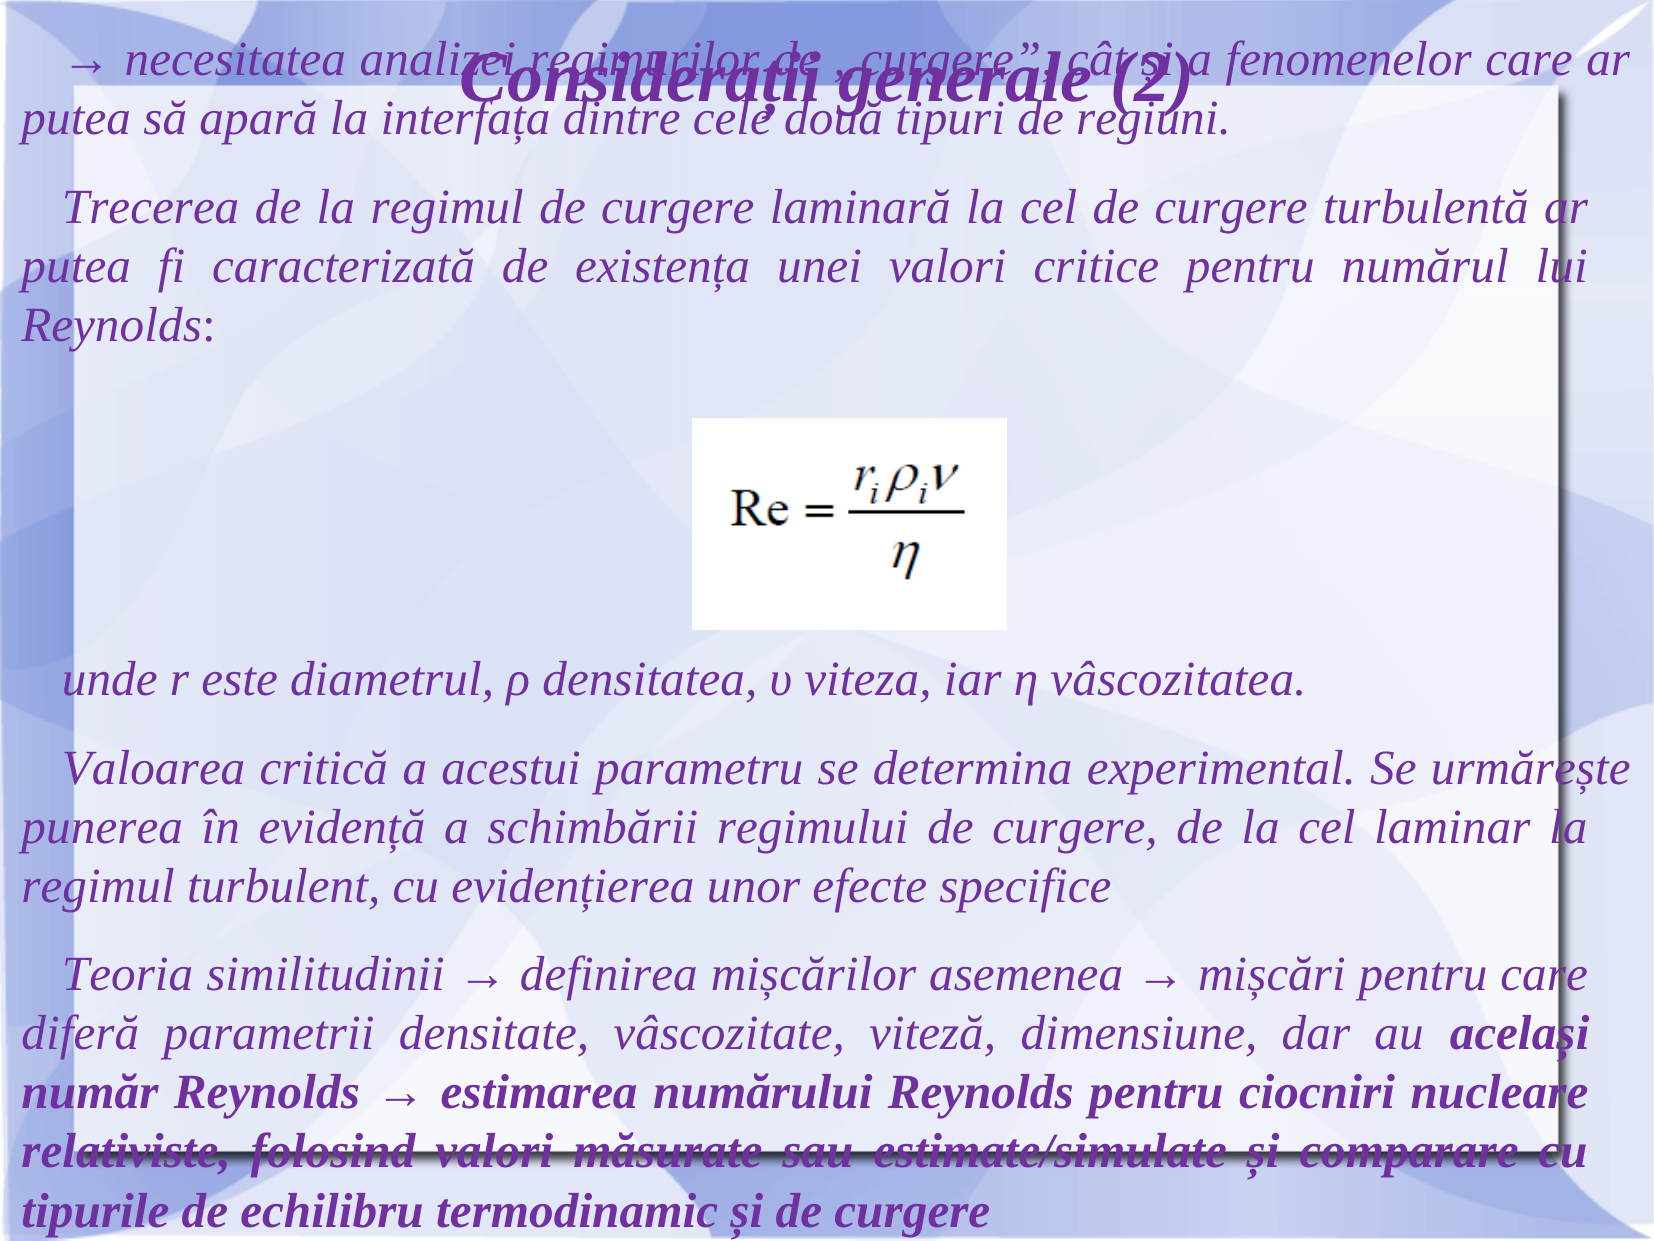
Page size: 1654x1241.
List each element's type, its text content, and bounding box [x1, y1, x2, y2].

picture [692, 418, 1007, 631]
list → necesitatea analizei regimurilor de „curgere”, cât și a fenomenelor care ar putea să apară la interfața dintre cele două tipuri de regiuni. Trecerea de la regimul de curgere laminară la cel de curgere turbulentă ar putea fi caracterizată de existența unei valori critice pentru numărul lui Reynolds: unde r este diametrul, ρ densitatea, υ viteza, iar η vâscozitatea. Valoarea critică a acestui parametru se determina experimental. Se urmărește punerea în evidență a schimbării regimului de curgere, de la cel laminar la regimul turbulent, cu evidențierea unor efecte specifice Teoria similitudinii → definirea mișcărilor asemenea → mișcări pentru care diferă parametrii densitate, vâscozitate, viteză, dimensiune, dar au același număr Reynolds → estimarea numărului Reynolds pentru ciocniri nucleare relativiste, folosind valori măsurate sau estimate/simulate și comparare cu tipurile de echilibru termodinamic și de curgere [21, 20, 1633, 1241]
